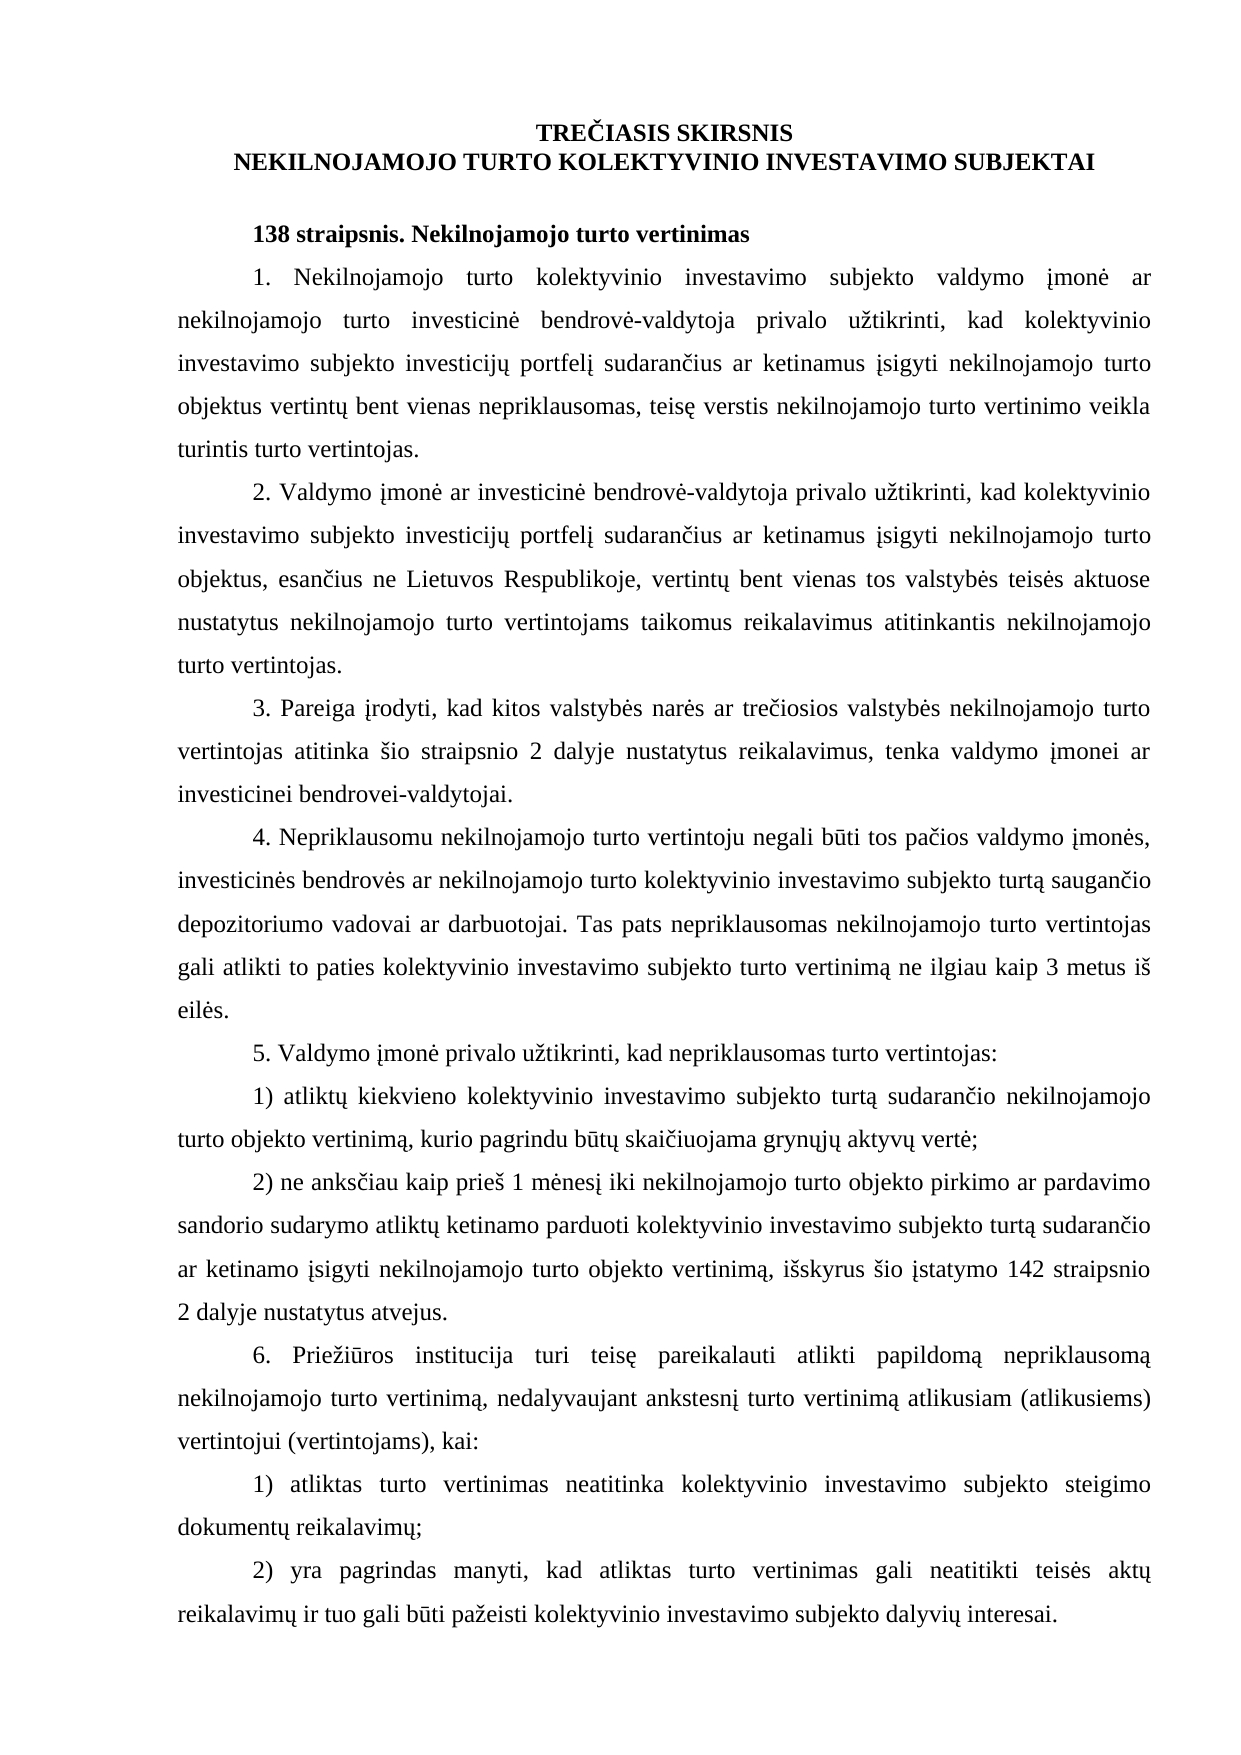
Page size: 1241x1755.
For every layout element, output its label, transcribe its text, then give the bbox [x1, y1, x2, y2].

text 1) atliktų kiekvieno kolektyvinio investavimo subjekto turtą sudarančio nekilnojamojo turto objekto vertinimą, kurio pagrindu būtų skaičiuojama grynųjų aktyvų vertė; [177, 1081, 1152, 1153]
text 3. Pareiga įrodyti, kad kitos valstybės narės ar trečiosios valstybės nekilnojamojo turto vertintojas atitinka šio straipsnio 2 dalyje nustatytus reikalavimus, tenka valdymo įmonei ar investicinei bendrovei-valdytojai. [177, 693, 1152, 808]
text 2) yra pagrindas manyti, kad atliktas turto vertinimas gali neatitikti teisės aktų reikalavimų ir tuo gali būti pažeisti kolektyvinio investavimo subjekto dalyvių interesai. [177, 1556, 1152, 1627]
text TREČIASIS SKIRSNIS [177, 118, 1152, 147]
text 2) ne anksčiau kaip prieš 1 mėnesį iki nekilnojamojo turto objekto pirkimo ar pardavimo sandorio sudarymo atliktų ketinamo parduoti kolektyvinio investavimo subjekto turtą sudarančio ar ketinamo įsigyti nekilnojamojo turto objekto vertinimą, išskyrus šio įstatymo 142 straipsnio 2 dalyje nustatytus atvejus. [177, 1167, 1152, 1326]
text NEKILNOJAMOJO TURTO KOLEKTYVINIO INVESTAVIMO SUBJEKTAI [177, 147, 1152, 176]
text 4. Nepriklausomu nekilnojamojo turto vertintoju negali būti tos pačios valdymo įmonės, investicinės bendrovės ar nekilnojamojo turto kolektyvinio investavimo subjekto turtą saugančio depozitoriumo vadovai ar darbuotojai. Tas pats nepriklausomas nekilnojamojo turto vertintojas gali atlikti to paties kolektyvinio investavimo subjekto turto vertinimą ne ilgiau kaip 3 metus iš eilės. [177, 822, 1152, 1024]
text 1) atliktas turto vertinimas neatitinka kolektyvinio investavimo subjekto steigimo dokumentų reikalavimų; [177, 1469, 1152, 1541]
text 1. Nekilnojamojo turto kolektyvinio investavimo subjekto valdymo įmonė ar nekilnojamojo turto investicinė bendrovė-valdytoja privalo užtikrinti, kad kolektyvinio investavimo subjekto investicijų portfelį sudarančius ar ketinamus įsigyti nekilnojamojo turto objektus vertintų bent vienas nepriklausomas, teisę verstis nekilnojamojo turto vertinimo veikla turintis turto vertintojas. [177, 262, 1152, 463]
text 6. Priežiūros institucija turi teisę pareikalauti atlikti papildomą nepriklausomą nekilnojamojo turto vertinimą, nedalyvaujant ankstesnį turto vertinimą atlikusiam (atlikusiems) vertintojui (vertintojams), kai: [177, 1340, 1152, 1455]
text 2. Valdymo įmonė ar investicinė bendrovė-valdytoja privalo užtikrinti, kad kolektyvinio investavimo subjekto investicijų portfelį sudarančius ar ketinamus įsigyti nekilnojamojo turto objektus, esančius ne Lietuvos Respublikoje, vertintų bent vienas tos valstybės teisės aktuose nustatytus nekilnojamojo turto vertintojams taikomus reikalavimus atitinkantis nekilnojamojo turto vertintojas. [177, 477, 1152, 679]
text 138 straipsnis. Nekilnojamojo turto vertinimas [252, 219, 1152, 247]
text 5. Valdymo įmonė privalo užtikrinti, kad nepriklausomas turto vertintojas: [177, 1038, 1152, 1067]
